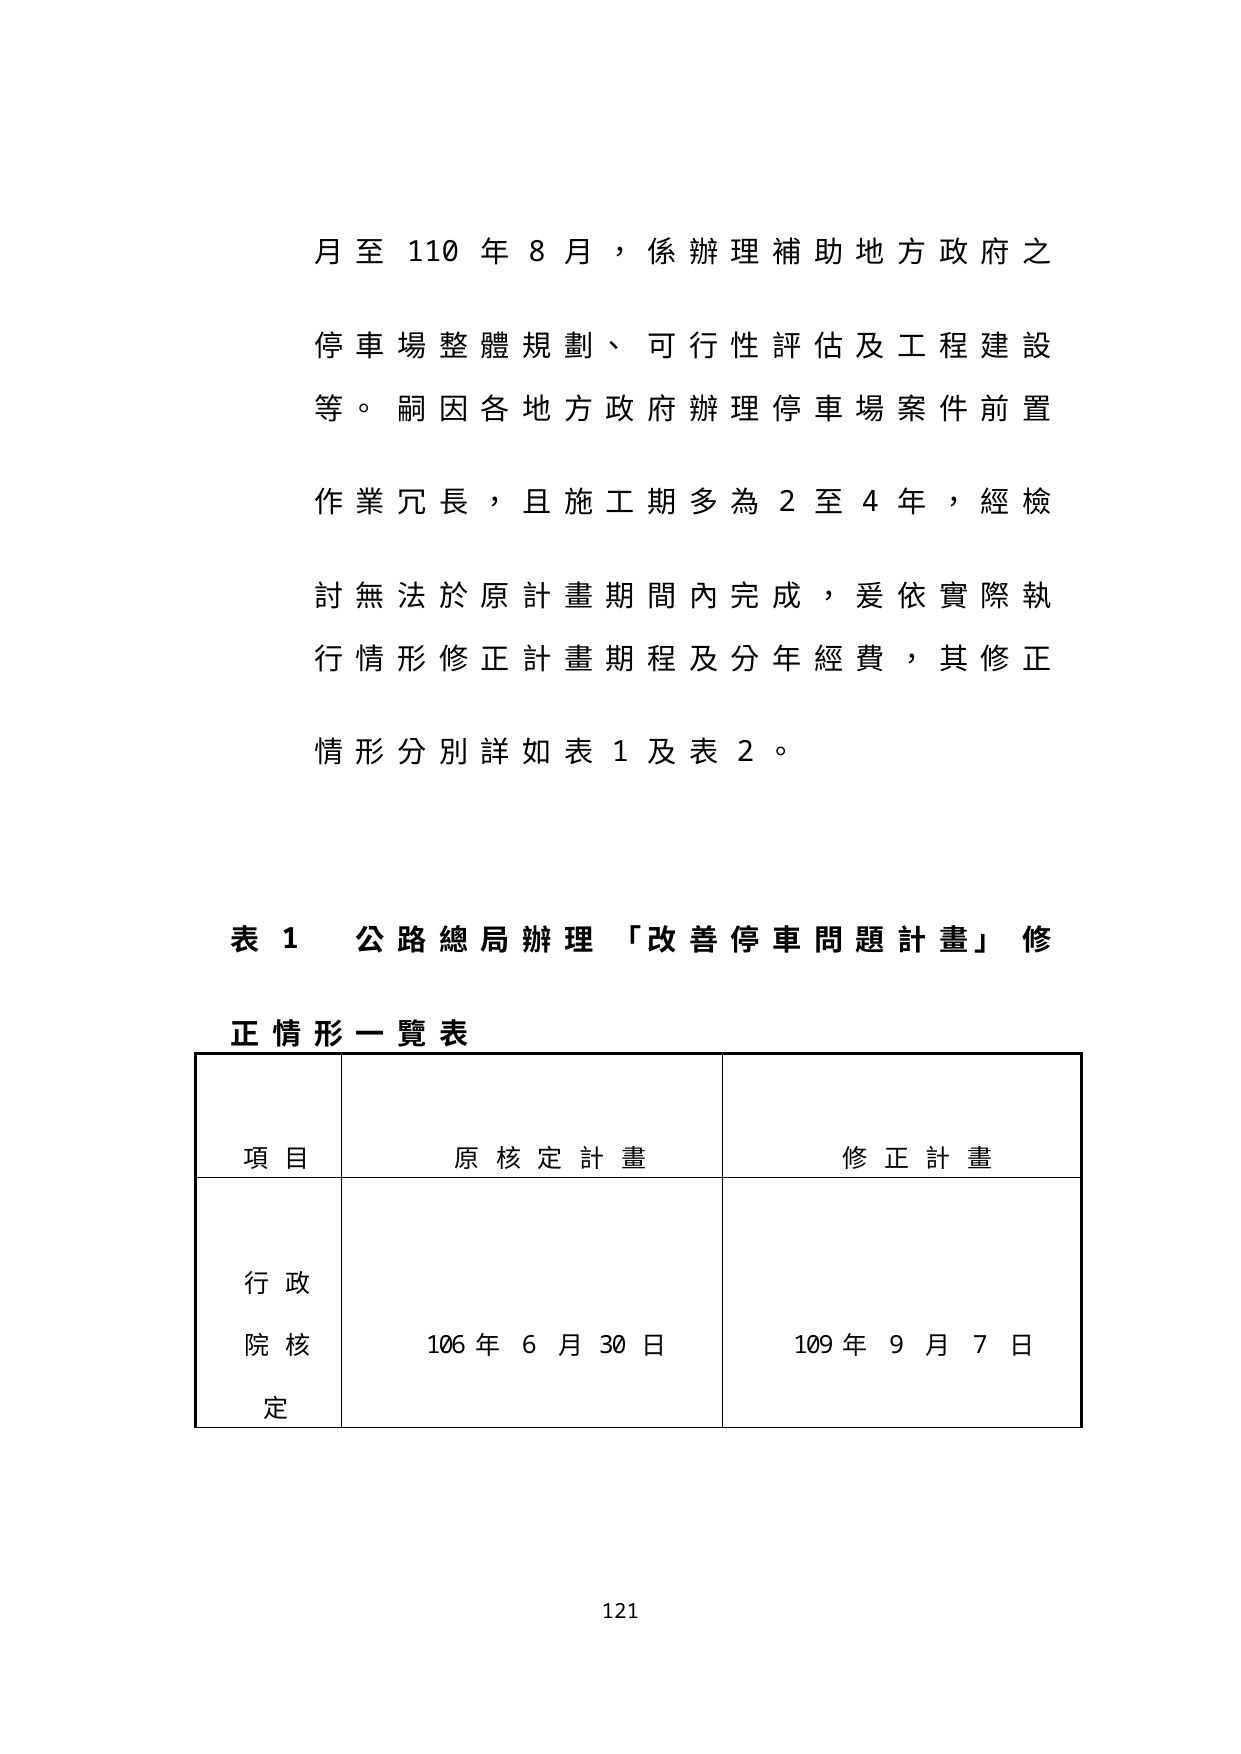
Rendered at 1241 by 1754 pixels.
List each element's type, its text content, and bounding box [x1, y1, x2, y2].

table_cell 109年9月7日 [723, 1178, 1080, 1427]
table_header 項目 [197, 1055, 341, 1177]
text 月至110年8月，係辦理補助地方政府之停車場整體規劃、可行性評估及工程建設等。嗣因各地方政府辦理停車場案件前置作業冗長，且施工期多為2至4年，經檢討無法於原計畫期間內完成，爰依實際執行情形修正計畫期程及分年經費，其修正情形分別詳如表1及表2。 [271, 177, 1058, 802]
table_cell 行政院核定 [197, 1178, 341, 1427]
table_header 修正計畫 [723, 1055, 1080, 1177]
text 表1 公路總局辦理「改善停車問題計畫」修正情形一覽表 [187, 865, 1058, 1052]
table_header 原核定計畫 [342, 1055, 722, 1177]
table_cell 106年6月30日 [342, 1178, 722, 1427]
